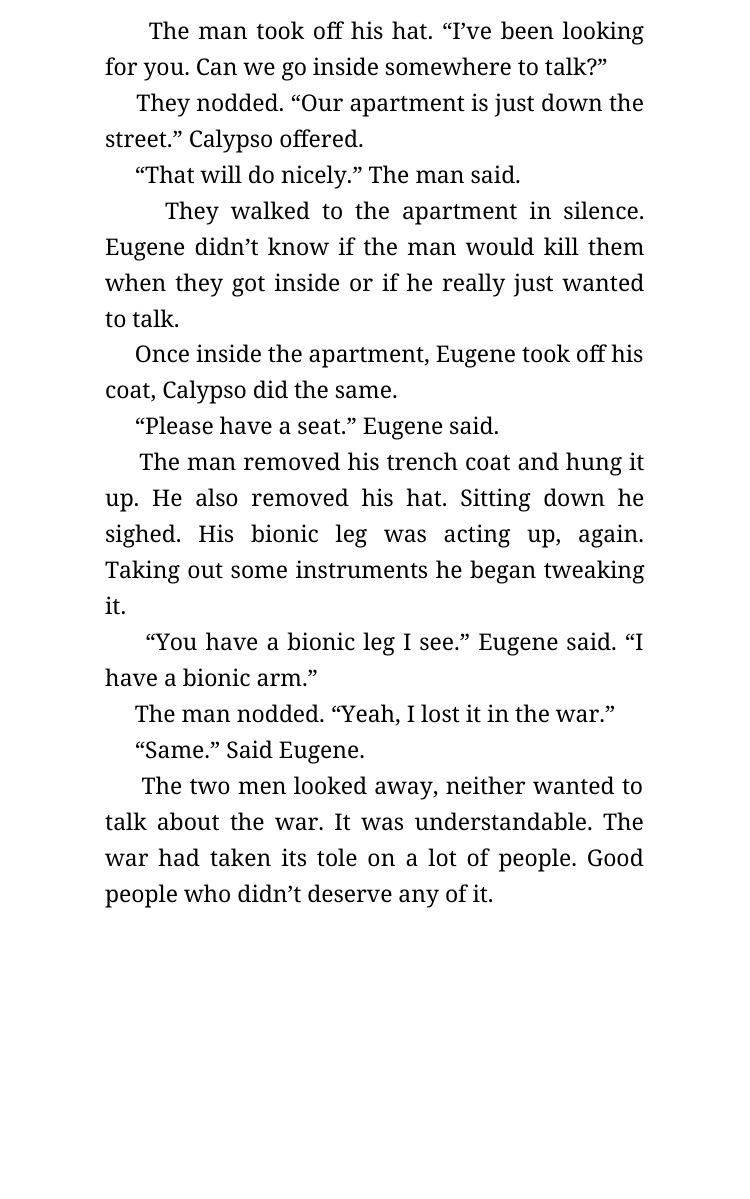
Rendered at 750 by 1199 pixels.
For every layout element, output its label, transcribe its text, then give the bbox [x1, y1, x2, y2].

text The man took off his hat. “I’ve been looking for you. Can we go inside somewhere to talk?” [105, 15, 645, 82]
text The man nodded. “Yeah, I lost it in the war.” [105, 698, 645, 729]
text Once inside the apartment, Eugene took off his coat, Calypso did the same. [105, 338, 645, 406]
text “Please have a seat.” Eugene said. [105, 410, 645, 442]
text The man removed his trench coat and hung it up. He also removed his hat. Sitting down he sighed. His bionic leg was acting up, again. Taking out some instruments he began tweaking it. [105, 446, 645, 621]
text They walked to the apartment in silence. Eugene didn’t know if the man would kill them when they got inside or if he really just wanted to talk. [105, 195, 645, 334]
text “You have a bionic leg I see.” Eugene said. “I have a bionic arm.” [105, 626, 645, 693]
text They nodded. “Our apartment is just down the street.” Calypso offered. [105, 87, 645, 154]
text “That will do nicely.” The man said. [105, 159, 645, 190]
text The two men looked away, neither wanted to talk about the war. It was understandable. The war had taken its tole on a lot of people. Good people who didn’t deserve any of it. [105, 770, 645, 909]
text “Same.” Said Eugene. [105, 734, 645, 765]
